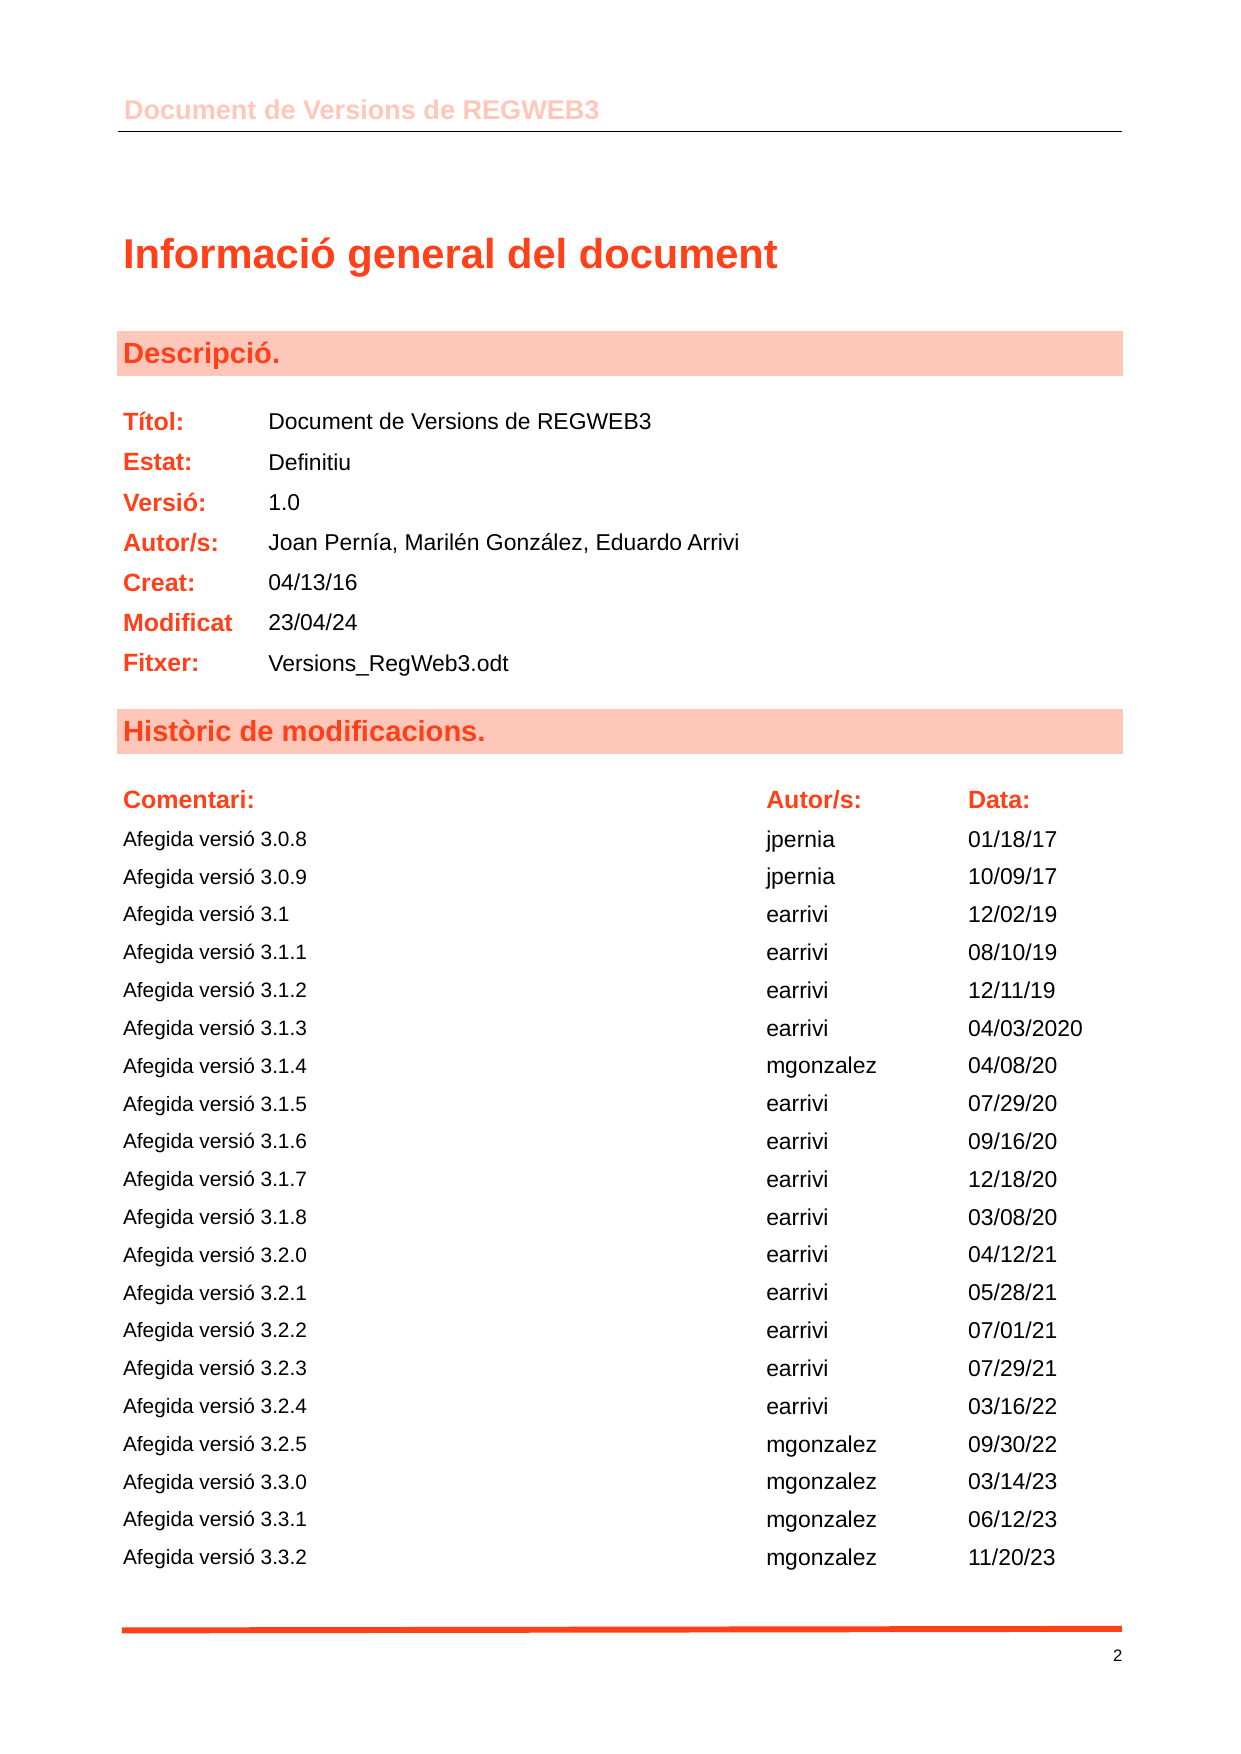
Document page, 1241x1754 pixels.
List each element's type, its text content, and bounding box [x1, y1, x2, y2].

table_cell 1.0 [262, 482, 1123, 522]
table_cell Afegida versió 3.2.0 [117, 1236, 760, 1273]
table_cell earrivi [760, 895, 962, 933]
table_cell 18/12/20 [962, 1160, 1123, 1198]
table_cell Afegida versió 3.2.3 [117, 1349, 760, 1387]
table_cell Afegida versió 3.2.2 [117, 1311, 760, 1349]
table_cell 12/04/21 [962, 1236, 1123, 1273]
table_cell [117, 754, 1123, 779]
table_cell 12/02/19 [962, 895, 1123, 933]
table_cell Afegida versió 3.1.1 [117, 933, 760, 971]
table_cell Afegida versió 3.3.2 [117, 1538, 760, 1576]
table_cell Definitiu [262, 442, 1123, 482]
table_cell Afegida versió 3.1 [117, 895, 760, 933]
table_cell 09/10/17 [962, 858, 1123, 895]
table_cell 08/03/20 [962, 1198, 1123, 1236]
table_cell 18/01/17 [962, 820, 1123, 858]
table_cell earrivi [760, 1198, 962, 1236]
table_cell Afegida versió 3.2.4 [117, 1387, 760, 1425]
table_cell Afegida versió 3.1.4 [117, 1047, 760, 1084]
table_cell Afegida versió 3.3.1 [117, 1500, 760, 1538]
table_cell 08/10/19 [962, 933, 1123, 971]
table_cell Afegida versió 3.0.8 [117, 820, 760, 858]
table_cell 12/06/23 [962, 1500, 1123, 1538]
table_cell earrivi [760, 1311, 962, 1349]
table_cell jpernia [760, 820, 962, 858]
table_cell earrivi [760, 1009, 962, 1047]
table_cell Autor/s: [117, 522, 262, 562]
table_cell earrivi [760, 1274, 962, 1311]
table_cell Descripció. [117, 331, 1123, 376]
table_cell [117, 376, 1123, 401]
table_cell 29/07/20 [962, 1085, 1123, 1122]
table_cell Afegida versió 3.2.1 [117, 1274, 760, 1311]
table_cell mgonzalez [760, 1425, 962, 1463]
table_cell 28/05/21 [962, 1274, 1123, 1311]
table_cell 14/03/23 [962, 1463, 1123, 1500]
table_cell Modificat [117, 603, 262, 643]
table_cell Joan Pernía, Marilén González, Eduardo Arrivi [262, 522, 1123, 562]
table_cell 29/07/21 [962, 1349, 1123, 1387]
table_cell 20/11/23 [962, 1538, 1123, 1576]
table_cell earrivi [760, 971, 962, 1009]
table_cell 01/07/21 [962, 1311, 1123, 1349]
table_cell Versió: [117, 482, 262, 522]
table_cell 13/04/16 [262, 562, 1123, 602]
table_cell 08/04/20 [962, 1047, 1123, 1084]
table_cell Afegida versió 3.0.9 [117, 858, 760, 895]
table_cell Afegida versió 3.3.0 [117, 1463, 760, 1500]
table_cell Històric de modificacions. [117, 709, 1123, 754]
table_cell Títol: [117, 401, 262, 442]
table_cell Estat: [117, 442, 262, 482]
table_cell Afegida versió 3.1.2 [117, 971, 760, 1009]
table_cell earrivi [760, 1349, 962, 1387]
table_cell jpernia [760, 858, 962, 895]
table_cell Afegida versió 3.2.5 [117, 1425, 760, 1463]
table_cell 30/09/22 [962, 1425, 1123, 1463]
table_cell 16/09/20 [962, 1122, 1123, 1160]
table_cell mgonzalez [760, 1463, 962, 1500]
table_cell Afegida versió 3.1.8 [117, 1198, 760, 1236]
table_cell 16/03/22 [962, 1387, 1123, 1425]
table_cell Afegida versió 3.1.5 [117, 1085, 760, 1122]
table_cell Afegida versió 3.1.7 [117, 1160, 760, 1198]
table_cell Afegida versió 3.1.3 [117, 1009, 760, 1047]
table_cell earrivi [760, 1387, 962, 1425]
table_cell mgonzalez [760, 1538, 962, 1576]
table_cell 04/03/2020 [962, 1009, 1123, 1047]
table_cell mgonzalez [760, 1500, 962, 1538]
table_cell Document de Versions de REGWEB3 [262, 401, 1123, 442]
table_cell Fitxer: [117, 643, 262, 683]
table_cell earrivi [760, 1236, 962, 1273]
table_cell 23/04/24 [262, 603, 1123, 643]
table_cell 12/11/19 [962, 971, 1123, 1009]
table_cell earrivi [760, 1085, 962, 1122]
table_cell earrivi [760, 1122, 962, 1160]
table_cell [117, 683, 1123, 709]
table_cell mgonzalez [760, 1047, 962, 1084]
table_cell Data: [962, 780, 1123, 820]
table_cell Comentari: [117, 780, 760, 820]
table_cell Autor/s: [760, 780, 962, 820]
table_cell Creat: [117, 562, 262, 602]
table_header Informació general del document [117, 223, 1123, 331]
table_cell earrivi [760, 933, 962, 971]
table_cell Afegida versió 3.1.6 [117, 1122, 760, 1160]
table_cell Versions_RegWeb3.odt [262, 643, 1123, 683]
table_cell earrivi [760, 1160, 962, 1198]
